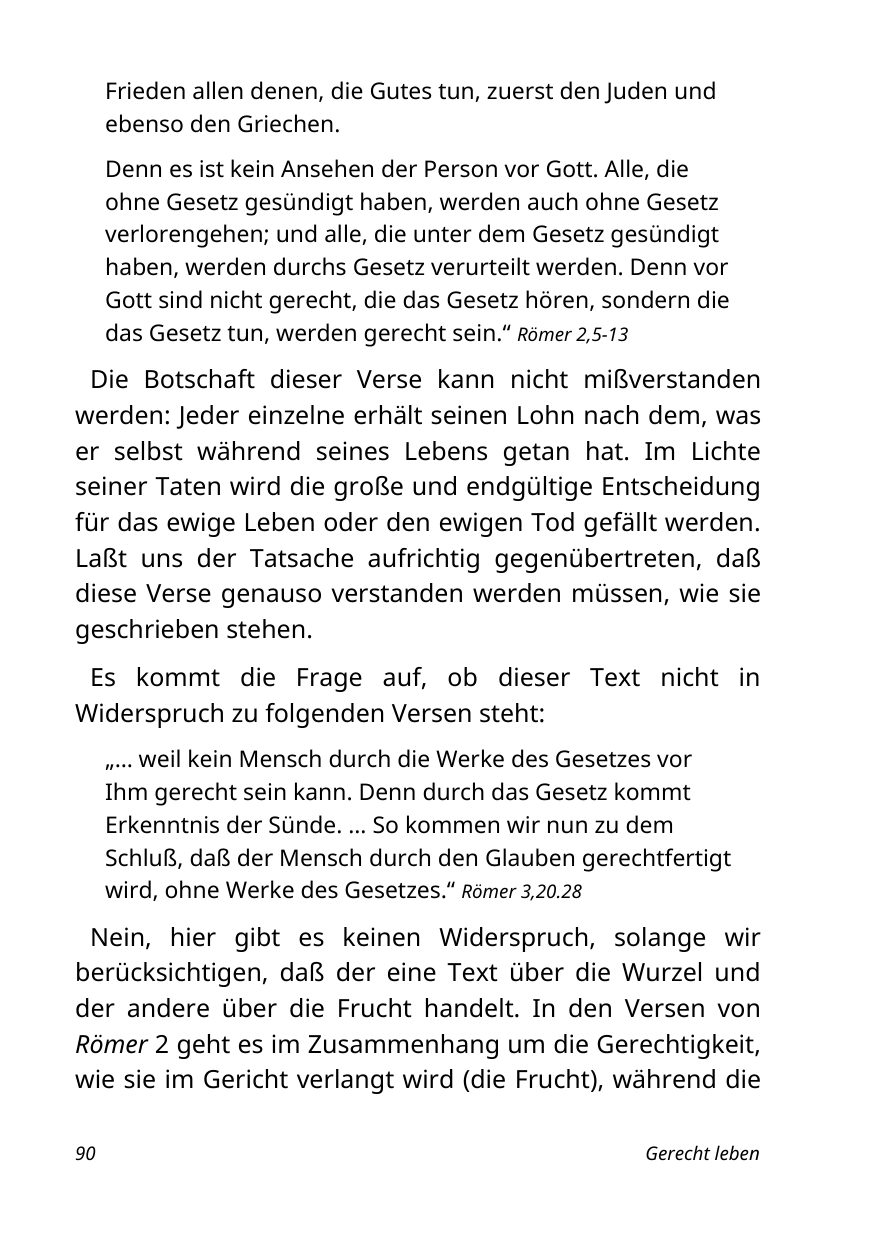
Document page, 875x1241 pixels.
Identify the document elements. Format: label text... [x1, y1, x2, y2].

text Die Botschaft dieser Verse kann nicht mißverstanden werden: Jeder einzelne erhält seinen Lohn nach dem, was er selbst während seines Lebens getan hat. Im Lichte seiner Taten wird die große und endgültige Entscheidung für das ewige Leben oder den ewigen Tod gefällt werden. Laßt uns der Tatsache aufrichtig gegenübertreten, daß diese Verse genauso verstanden werden müssen, wie sie geschrieben stehen. [75, 362, 762, 646]
text Es kommt die Frage auf, ob dieser Text nicht in Widerspruch zu folgenden Versen steht: [75, 659, 762, 729]
text Denn es ist kein Ansehen der Person vor Gott. Alle, die ohne Gesetz gesündigt haben, werden auch ohne Gesetz verlorengehen; und alle, die unter dem Gesetz gesündigt haben, werden durchs Gesetz verurteilt werden. Denn vor Gott sind nicht gerecht, die das Gesetz hören, sondern die das Gesetz tun, werden gerecht sein.“ Römer 2,5-13 [105, 153, 732, 348]
text Nein, hier gibt es keinen Widerspruch, solange wir berücksichtigen, daß der eine Text über die Wurzel und der andere über die Frucht handelt. In den Versen von Römer 2 geht es im Zusammenhang um die Gerechtigkeit, wie sie im Gericht verlangt wird (die Frucht), während die [75, 919, 762, 1096]
text „… weil kein Mensch durch die Werke des Gesetzes vor Ihm gerecht sein kann. Denn durch das Gesetz kommt Erkenntnis der Sünde. … So kommen wir nun zu dem Schluß, daß der Mensch durch den Glauben gerechtfertigt wird, ohne Werke des Gesetzes.“ Römer 3,20.28 [105, 743, 732, 906]
text Frieden allen denen, die Gutes tun, zuerst den Juden und ebenso den Griechen. [105, 75, 732, 139]
